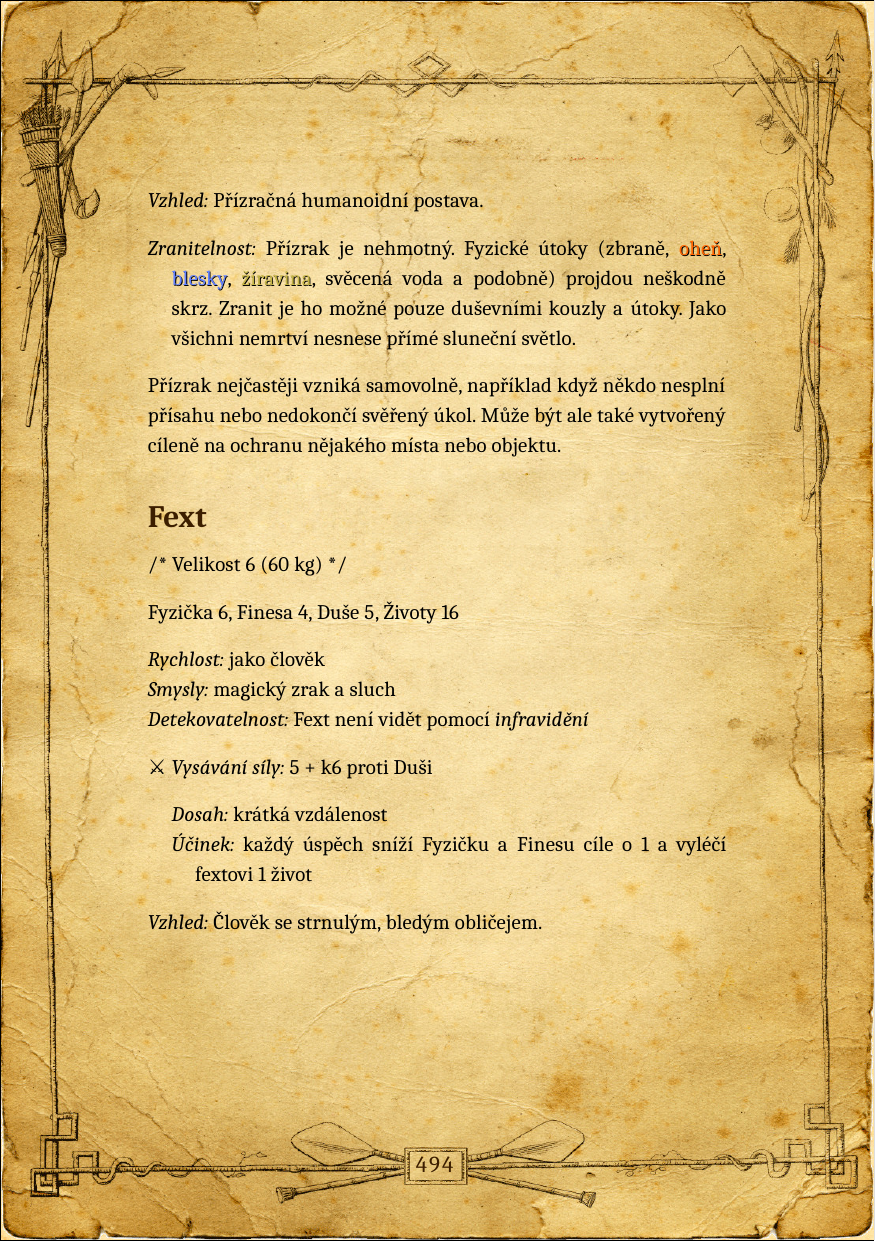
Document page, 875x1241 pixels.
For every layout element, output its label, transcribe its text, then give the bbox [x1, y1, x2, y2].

text Zranitelnost: Přízrak je nehmotný. Fyzické útoky (zbraně, oheň, blesky, žíravina, svěcená voda a⁠ podobně) projdou neškodně skrz. Zranit je ho možné pouze duševními kouzly a⁠ útoky. Jako všichni nemrtví nesnese přímé sluneční světlo. [148, 237, 726, 350]
text Vzhled: Člověk se strnulým, bledým obličejem. [148, 910, 726, 934]
text ⚔ Vysávání síly: 5 + k6 proti Duši [148, 755, 726, 779]
text /* Velikost 6 (60 kg) */ [148, 553, 726, 577]
text Fyzička 6, Finesa 4, Duše 5, Životy 16 [148, 600, 726, 624]
text Vzhled: Přízračná humanoidní postava. [148, 189, 726, 213]
text Dosah: krátká vzdálenost [171, 803, 726, 827]
text Smysly: magický zrak a⁠ sluch [148, 678, 726, 702]
picture [1, 1, 874, 1240]
text Rychlost: jako člověk [148, 648, 726, 672]
text Detekovatelnost: Fext není vidět pomocí infravidění [148, 708, 726, 732]
text Účinek: každý úspěch sníží Fyzičku a⁠ Finesu cíle o⁠ 1 a⁠ vyléčí fextovi 1 život [171, 833, 726, 887]
subtitle Fext [148, 499, 726, 535]
text Přízrak nejčastěji vzniká samovolně, například když někdo nesplní přísahu nebo nedokončí svěřený úkol. Může být ale také vytvořený cíleně na ochranu nějakého místa nebo objektu. [148, 374, 726, 458]
